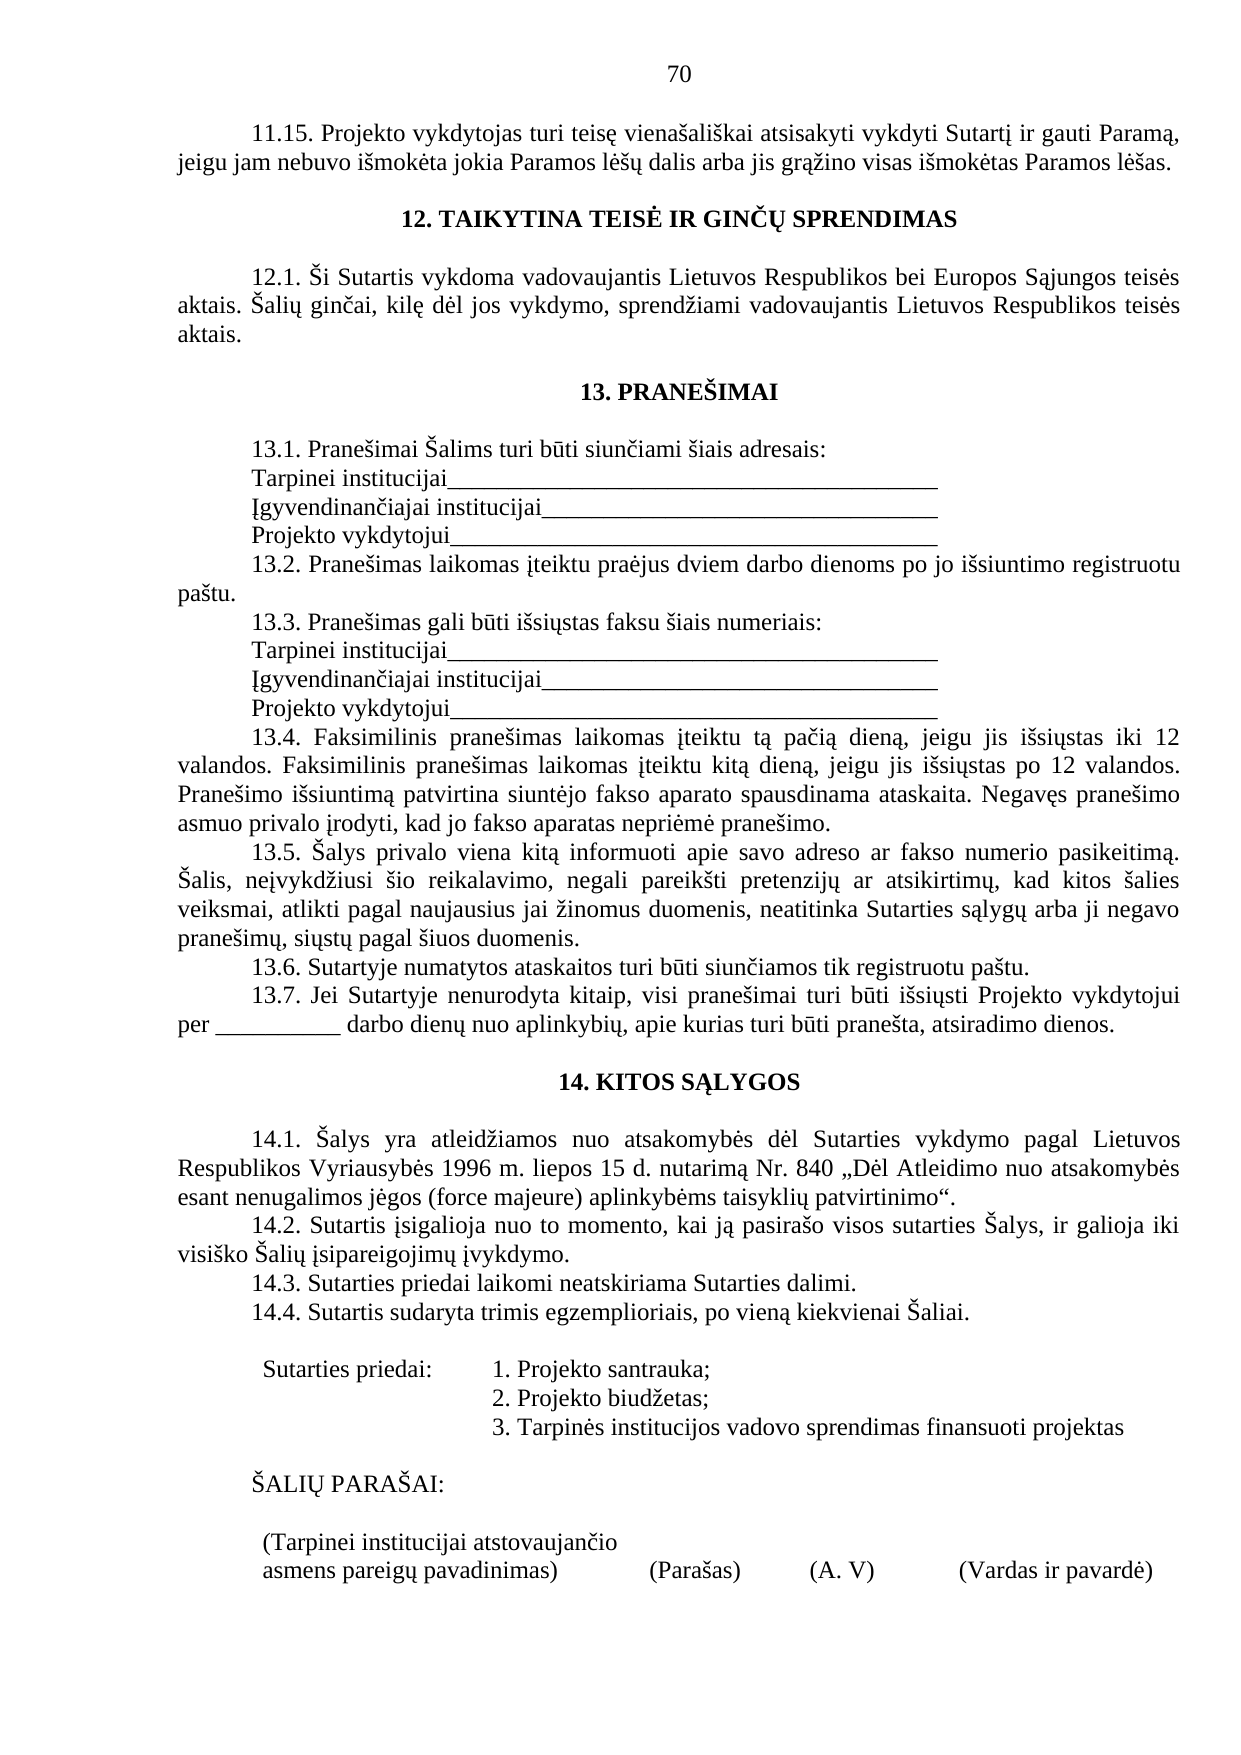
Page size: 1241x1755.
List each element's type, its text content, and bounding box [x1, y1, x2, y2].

table_cell [177, 1584, 636, 1613]
table_cell 3. Tarpinės institucijos vadovo sprendimas finansuoti projektas [481, 1412, 1181, 1441]
text 12.1. Ši Sutartis vykdoma vadovaujantis Lietuvos Respublikos bei Europos Sąjungos teisės aktais. Šalių ginčai, kilę dėl jos vykdymo, sprendžiami vadovaujantis Lietuvos Respublikos teisės aktais. [177, 262, 1181, 348]
text 14.3. Sutarties priedai laikomi neatskiriama Sutarties dalimi. [177, 1268, 1181, 1297]
text 11.15. Projekto vykdytojas turi teisę vienašališkai atsisakyti vykdyti Sutartį ir gauti Paramą, jeigu jam nebuvo išmokėta jokia Paramos lėšų dalis arba jis grąžino visas išmokėtas Paramos lėšas. [177, 118, 1181, 176]
text 13.1. Pranešimai Šalims turi būti siunčiami šiais adresais: [177, 434, 1181, 463]
text 14.1. Šalys yra atleidžiamos nuo atsakomybės dėl Sutarties vykdymo pagal Lietuvos Respublikos Vyriausybės 1996 m. liepos 15 d. nutarimą Nr. 840 „Dėl Atleidimo nuo atsakomybės esant nenugalimos jėgos (force majeure) aplinkybėms taisyklių patvirtinimo“. [177, 1124, 1181, 1211]
text 13.3. Pranešimas gali būti išsiųstas faksu šiais numeriais: [177, 607, 1181, 636]
table_cell [753, 1584, 931, 1613]
table_header 1. Projekto santrauka; [481, 1354, 1181, 1383]
table_cell [177, 1383, 481, 1412]
table_cell (Vardas ir pavardė) [931, 1556, 1181, 1584]
text 14. KITOS SĄLYGOS [177, 1067, 1181, 1096]
text 12. TAIKYTINA TEISĖ IR GINČŲ SPRENDIMAS [177, 204, 1181, 233]
text Projekto vykdytojui [177, 693, 1181, 722]
table_header Sutarties priedai: [177, 1354, 481, 1383]
text 13.2. Pranešimas laikomas įteiktu praėjus dviem darbo dienoms po jo išsiuntimo registruotu paštu. [177, 549, 1181, 607]
text 13. PRANEŠIMAI [177, 377, 1181, 406]
text Tarpinei institucijai [177, 636, 1181, 664]
text 13.5. Šalys privalo viena kitą informuoti apie savo adreso ar fakso numerio pasikeitimą. Šalis, neįvykdžiusi šio reikalavimo, negali pareikšti pretenzijų ar atsikirtimų, kad kitos šalies veiksmai, atlikti pagal naujausius jai žinomus duomenis, neatitinka Sutarties sąlygų arba ji negavo pranešimų, siųstų pagal šiuos duomenis. [177, 837, 1181, 952]
text 13.6. Sutartyje numatytos ataskaitos turi būti siunčiamos tik registruotu paštu. [177, 952, 1181, 981]
text 13.7. Jei Sutartyje nenurodyta kitaip, visi pranešimai turi būti išsiųsti Projekto vykdytojui per __________ darbo dienų nuo aplinkybių, apie kurias turi būti pranešta, atsiradimo dienos. [177, 981, 1181, 1038]
table_header (Tarpinei institucijai atstovaujančio [177, 1527, 636, 1556]
table_cell (A. V) [753, 1556, 931, 1584]
text 14.2. Sutartis įsigalioja nuo to momento, kai ją pasirašo visos sutarties Šalys, ir galioja iki visiško Šalių įsipareigojimų įvykdymo. [177, 1211, 1181, 1268]
text Įgyvendinančiajai institucijai [177, 664, 1181, 693]
table_cell [636, 1584, 753, 1613]
text 14.4. Sutartis sudaryta trimis egzemplioriais, po vieną kiekvienai Šaliai. [177, 1297, 1181, 1326]
table_header [636, 1527, 753, 1556]
table_header [753, 1527, 931, 1556]
text Įgyvendinančiajai institucijai [177, 492, 1181, 521]
table_cell (Parašas) [636, 1556, 753, 1584]
text ŠALIŲ PARAŠAI: [177, 1469, 1181, 1498]
text 13.4. Faksimilinis pranešimas laikomas įteiktu tą pačią dieną, jeigu jis išsiųstas iki 12 valandos. Faksimilinis pranešimas laikomas įteiktu kitą dieną, jeigu jis išsiųstas po 12 valandos. Pranešimo išsiuntimą patvirtina siuntėjo fakso aparato spausdinama ataskaita. Negavęs pranešimo asmuo privalo įrodyti, kad jo fakso aparatas nepriėmė pranešimo. [177, 722, 1181, 837]
table_cell asmens pareigų pavadinimas) [177, 1556, 636, 1584]
text Tarpinei institucijai [177, 463, 1181, 492]
table_cell [177, 1412, 481, 1441]
table_header [931, 1527, 1181, 1556]
table_cell [931, 1584, 1181, 1613]
table_cell 2. Projekto biudžetas; [481, 1383, 1181, 1412]
text Projekto vykdytojui [177, 521, 1181, 549]
